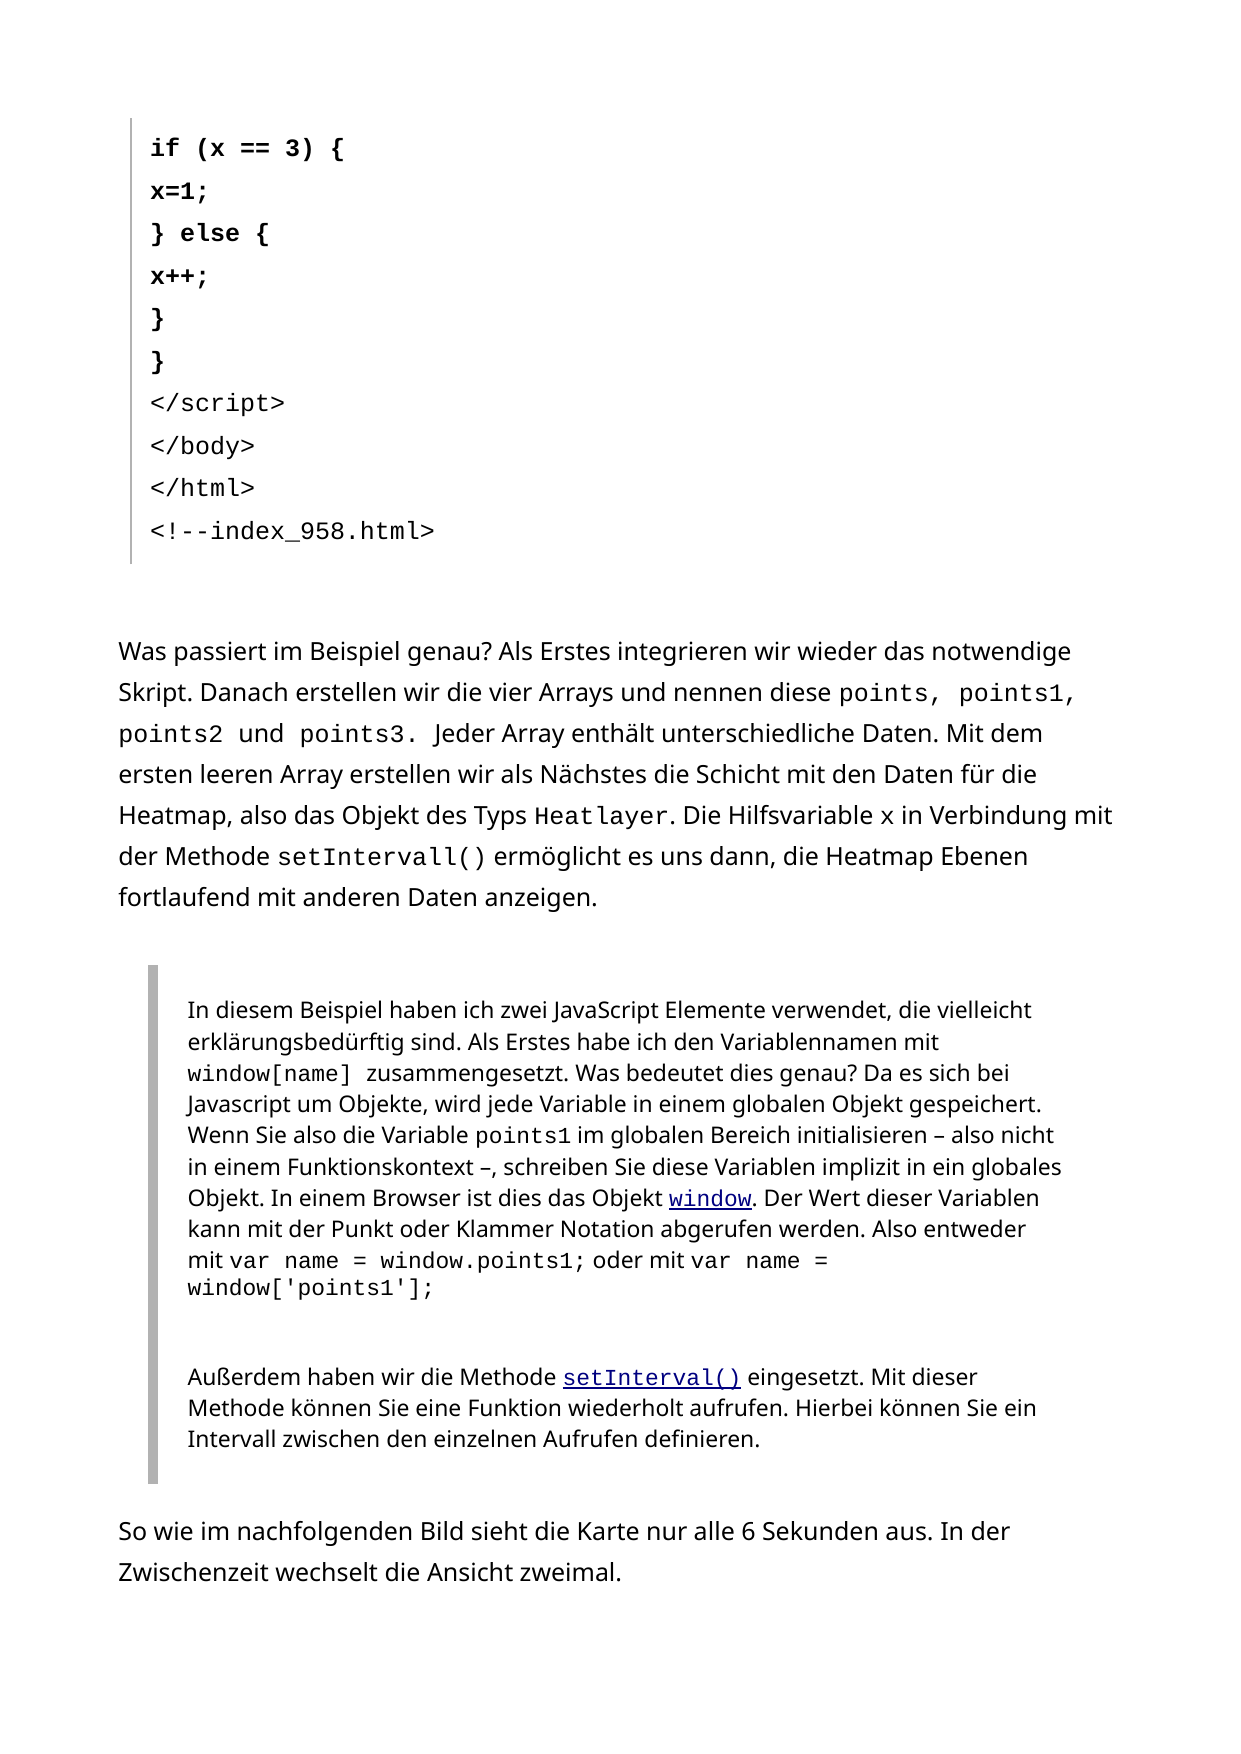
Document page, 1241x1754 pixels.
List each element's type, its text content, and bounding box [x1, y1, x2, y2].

text } [132, 331, 1122, 373]
text } else { [132, 203, 1122, 246]
text Außerdem haben wir die Methode setInterval() eingesetzt. Mit dieser Methode können Sie eine Funktion wiederholt aufrufen. Hierbei können Sie ein Intervall zwischen den einzelnen Aufrufen definieren. [158, 1331, 1093, 1484]
text So wie im nachfolgenden Bild sieht die Karte nur alle 6 Sekunden aus. In der Zwischenzeit wechselt die Ansicht zweimal. [118, 1513, 1122, 1588]
text x++; [132, 246, 1122, 288]
text x=1; [132, 161, 1122, 203]
text } [132, 288, 1122, 331]
text </html> [132, 458, 1122, 501]
text <!--index_958.html> [132, 501, 1122, 564]
text </script> [132, 373, 1122, 416]
text </body> [132, 416, 1122, 458]
text Was passiert im Beispiel genau? Als Erstes integrieren wir wieder das notwendige Skript. Danach erstellen wir die vier Arrays und nennen diese points, points1, points2 und points3. Jeder Array enthält unterschiedliche Daten. Mit dem ersten leeren Array erstellen wir als Nächstes die Schicht mit den Daten für die Heatmap, also das Objekt des Typs Heatlayer. Die Hilfsvariable x in Verbindung mit der Methode setIntervall() ermöglicht es uns dann, die Heatmap Ebenen fortlaufend mit anderen Daten anzeigen. [118, 634, 1122, 914]
text if (x == 3) { [132, 118, 1122, 161]
text In diesem Beispiel haben ich zwei JavaScript Elemente verwendet, die vielleicht erklärungsbedürftig sind. Als Erstes habe ich den Variablennamen mit window[name] zusammengesetzt. Was bedeutet dies genau? Da es sich bei Javascript um Objekte, wird jede Variable in einem globalen Objekt gespeichert. Wenn Sie also die Variable points1 im globalen Bereich initialisieren – also nicht in einem Funktionskontext –, schreiben Sie diese Variablen implizit in ein globales Objekt. In einem Browser ist dies das Objekt window. Der Wert dieser Variablen kann mit der Punkt oder Klammer Notation abgerufen werden. Also entweder mit var name = window.points1; oder mit var name = window['points1']; [158, 965, 1093, 1302]
